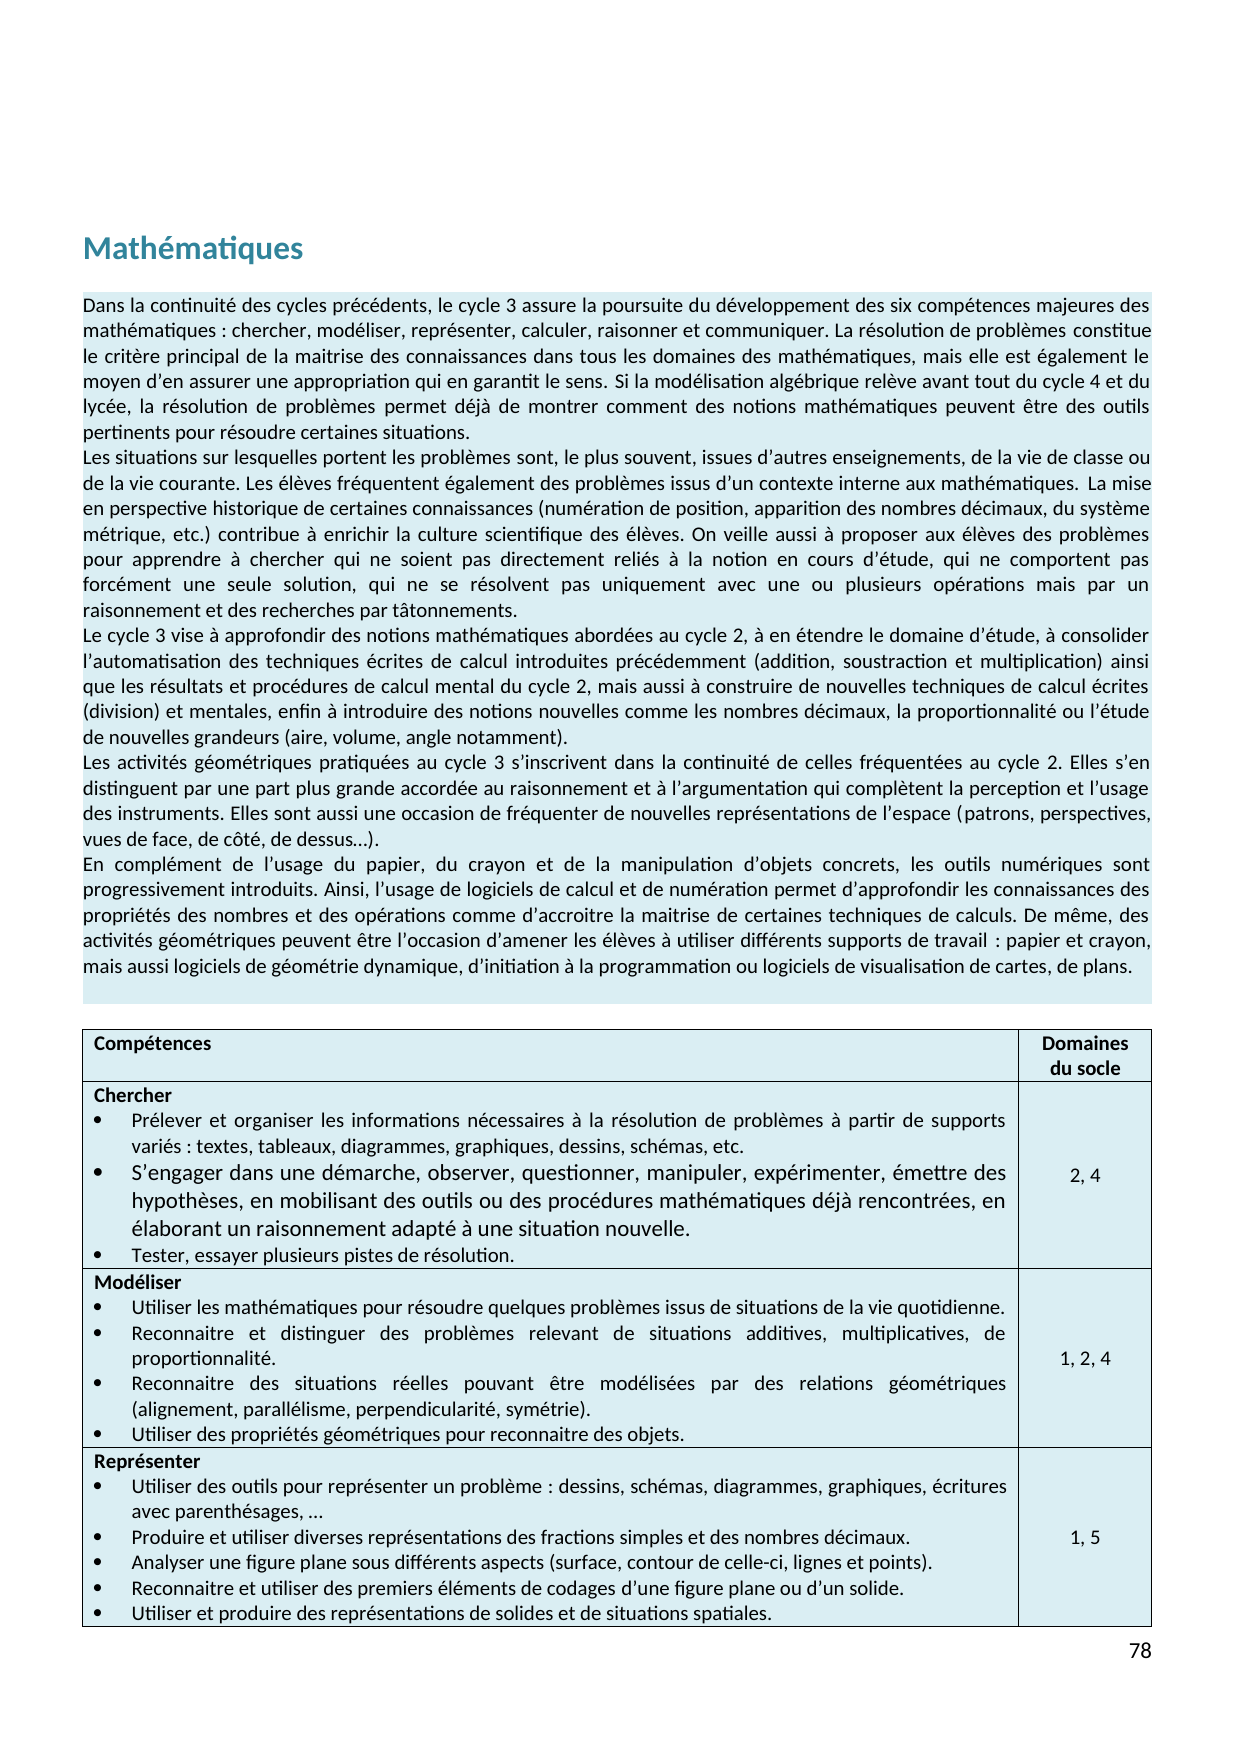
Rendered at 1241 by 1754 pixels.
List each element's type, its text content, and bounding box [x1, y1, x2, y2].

table_header Domaines du socle [1019, 1030, 1151, 1081]
text Le cycle 3 vise à approfondir des notions mathématiques abordées au cycle 2, à en étendre le domaine d’étude, à consolider l’automatisation des techniques écrites de calcul introduites précédemment (addition, soustraction et multiplication) ainsi que les résultats et procédures de calcul mental du cycle 2, mais aussi à construire de nouvelles techniques de calcul écrites (division) et mentales, enfin à introduire des notions nouvelles comme les nombres décimaux, la proportionnalité ou l’étude de nouvelles grandeurs (aire, volume, angle notamment). [83, 622, 1152, 749]
table_cell Représenter Utiliser des outils pour représenter un problème : dessins, schémas, diagrammes, graphiques, écritures avec parenthésages, … Produire et utiliser diverses représentations des fractions simples et des nombres décimaux. Analyser une figure plane sous différents aspects (surface, contour de celle-ci, lignes et points). Reconnaitre et utiliser des premiers éléments de codages d’une figure plane ou d’un solide. Utiliser et produire des représentations de solides et de situations spatiales. [83, 1448, 1018, 1626]
table_cell 2, 4 [1019, 1082, 1151, 1268]
table_cell 1, 2, 4 [1019, 1269, 1151, 1447]
table_cell Chercher Prélever et organiser les informations nécessaires à la résolution de problèmes à partir de supports variés : textes, tableaux, diagrammes, graphiques, dessins, schémas, etc. S’engager dans une démarche, observer, questionner, manipuler, expérimenter, émettre des hypothèses, en mobilisant des outils ou des procédures mathématiques déjà rencontrées, en élaborant un raisonnement adapté à une situation nouvelle. Tester, essayer plusieurs pistes de résolution. [83, 1082, 1018, 1268]
table_header Compétences [83, 1030, 1018, 1081]
text Les situations sur lesquelles portent les problèmes sont, le plus souvent, issues d’autres enseignements, de la vie de classe ou de la vie courante. Les élèves fréquentent également des problèmes issus d’un contexte interne aux mathématiques. La mise en perspective historique de certaines connaissances (numération de position, apparition des nombres décimaux, du système métrique, etc.) contribue à enrichir la culture scientifique des élèves. On veille aussi à proposer aux élèves des problèmes pour apprendre à chercher qui ne soient pas directement reliés à la notion en cours d’étude, qui ne comportent pas forcément une seule solution, qui ne se résolvent pas uniquement avec une ou plusieurs opérations mais par un raisonnement et des recherches par tâtonnements. [83, 444, 1152, 622]
text En complément de l’usage du papier, du crayon et de la manipulation d’objets concrets, les outils numériques sont progressivement introduits. Ainsi, l’usage de logiciels de calcul et de numération permet d’approfondir les connaissances des propriétés des nombres et des opérations comme d’accroitre la maitrise de certaines techniques de calculs. De même, des activités géométriques peuvent être l’occasion d’amener les élèves à utiliser différents supports de travail : papier et crayon, mais aussi logiciels de géométrie dynamique, d’initiation à la programmation ou logiciels de visualisation de cartes, de plans. [83, 851, 1152, 978]
table_cell Modéliser Utiliser les mathématiques pour résoudre quelques problèmes issus de situations de la vie quotidienne. Reconnaitre et distinguer des problèmes relevant de situations additives, multiplicatives, de proportionnalité. Reconnaitre des situations réelles pouvant être modélisées par des relations géométriques (alignement, parallélisme, perpendicularité, symétrie). Utiliser des propriétés géométriques pour reconnaitre des objets. [83, 1269, 1018, 1447]
table_cell 1, 5 [1019, 1448, 1151, 1626]
text Mathématiques [83, 227, 1152, 268]
text Dans la continuité des cycles précédents, le cycle 3 assure la poursuite du développement des six compétences majeures des mathématiques : chercher, modéliser, représenter, calculer, raisonner et communiquer. La résolution de problèmes constitue le critère principal de la maitrise des connaissances dans tous les domaines des mathématiques, mais elle est également le moyen d’en assurer une appropriation qui en garantit le sens. Si la modélisation algébrique relève avant tout du cycle 4 et du lycée, la résolution de problèmes permet déjà de montrer comment des notions mathématiques peuvent être des outils pertinents pour résoudre certaines situations. [83, 292, 1152, 444]
text Les activités géométriques pratiquées au cycle 3 s’inscrivent dans la continuité de celles fréquentées au cycle 2. Elles s’en distinguent par une part plus grande accordée au raisonnement et à l’argumentation qui complètent la perception et l’usage des instruments. Elles sont aussi une occasion de fréquenter de nouvelles représentations de l’espace (patrons, perspectives, vues de face, de côté, de dessus…). [83, 749, 1152, 851]
